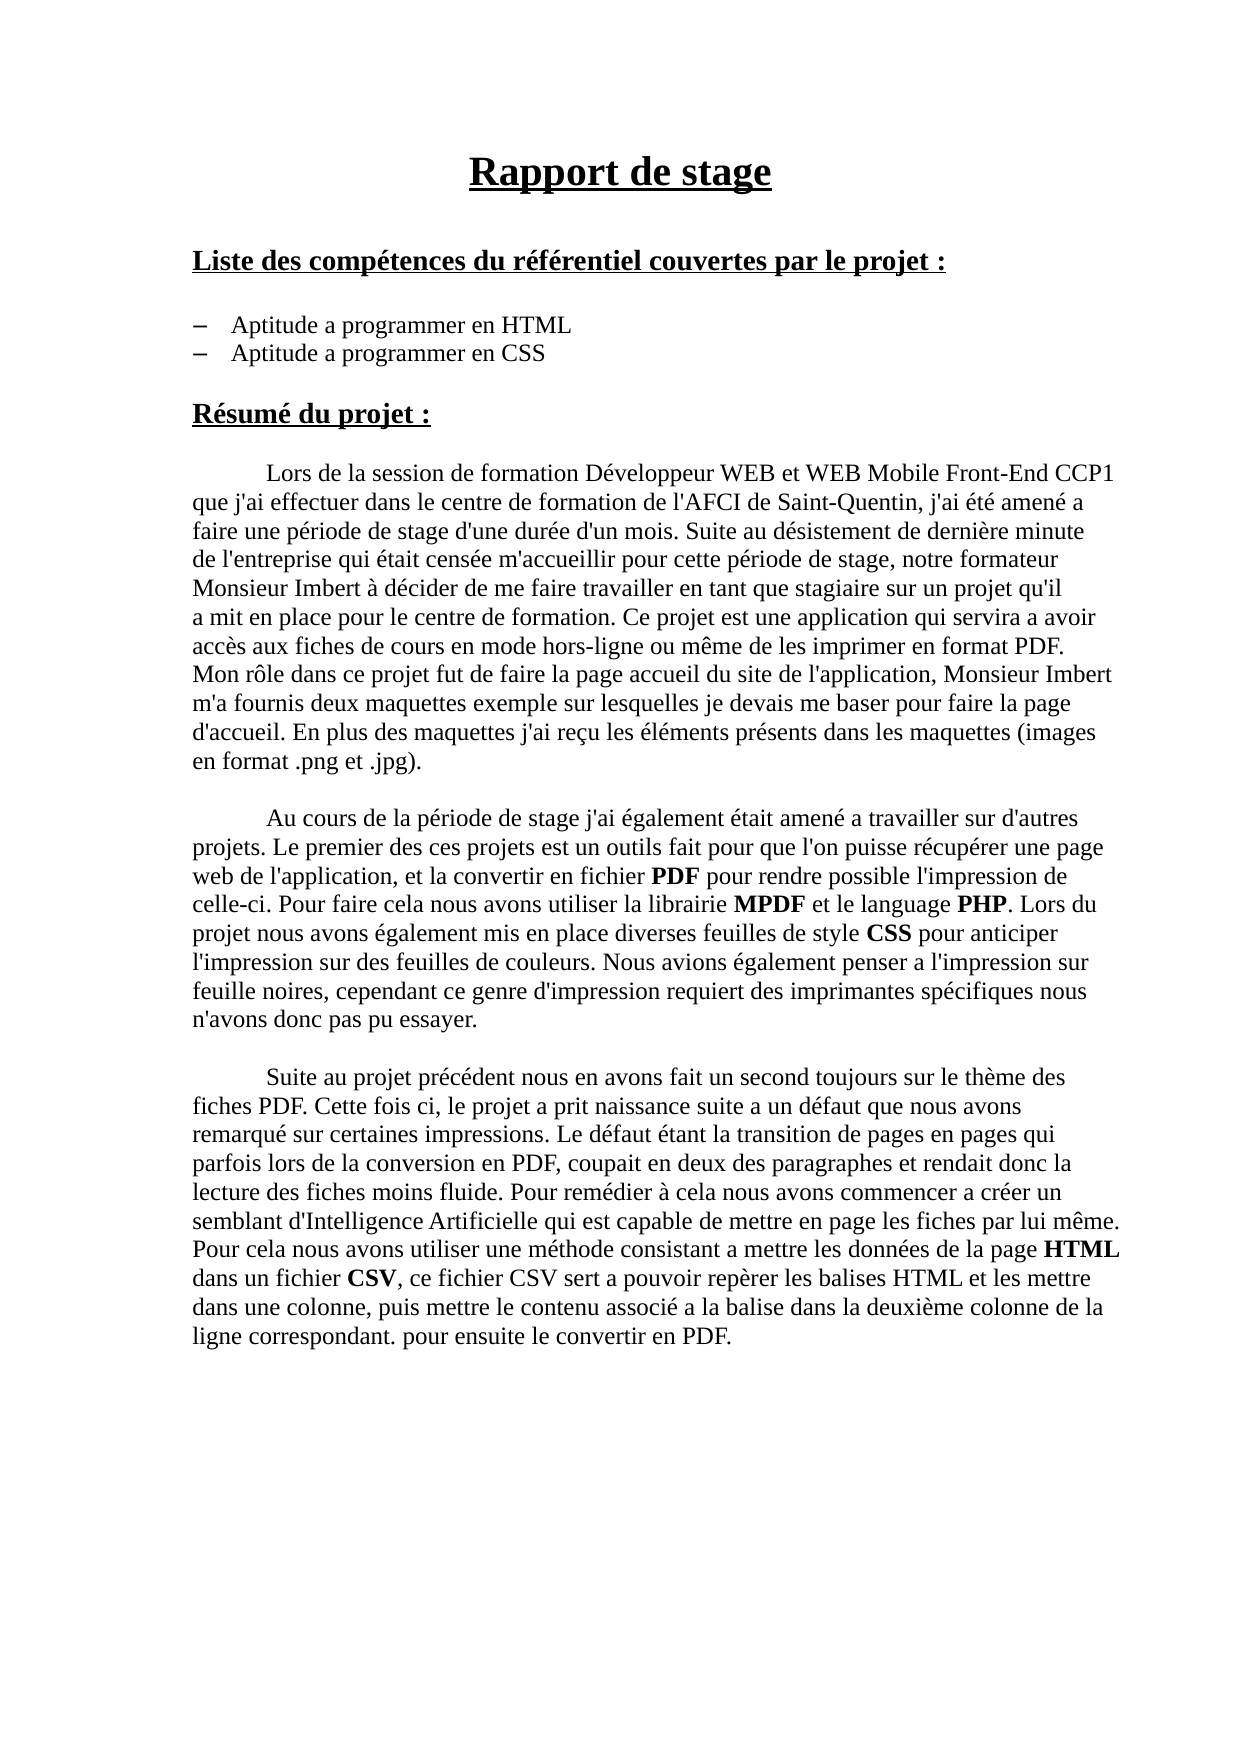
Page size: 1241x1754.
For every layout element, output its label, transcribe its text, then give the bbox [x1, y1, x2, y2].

text Liste des compétences du référentiel couvertes par le projet : [118, 243, 1122, 276]
list Aptitude a programmer en HTML [193, 310, 1122, 338]
text Au cours de la période de stage j'ai également était amené a travailler sur d'autres projets. Le premier des ces projets est un outils fait pour que l'on puisse récupérer une page web de l'application, et la convertir en fichier PDF pour rendre possible l'impression de celle-ci. Pour faire cela nous avons utiliser la librairie MPDF et le language PHP. Lors du projet nous avons également mis en place diverses feuilles de style CSS pour anticiper l'impression sur des feuilles de couleurs. Nous avions également penser a l'impression sur feuille noires, cependant ce genre d'impression requiert des imprimantes spécifiques nous n'avons donc pas pu essayer. [192, 803, 1122, 1033]
text Monsieur Imbert à décider de me faire travailler en tant que stagiaire sur un projet qu'il [118, 573, 1122, 602]
text m'a fournis deux maquettes exemple sur lesquelles je devais me baser pour faire la page [118, 688, 1122, 717]
text Lors de la session de formation Développeur WEB et WEB Mobile Front-End CCP1 [118, 458, 1122, 487]
list Aptitude a programmer en CSS [193, 338, 1122, 367]
text d'accueil. En plus des maquettes j'ai reçu les éléments présents dans les maquettes (images [118, 717, 1122, 746]
text Résumé du projet : [118, 396, 1122, 429]
text faire une période de stage d'une durée d'un mois. Suite au désistement de dernière minute [118, 516, 1122, 544]
text Suite au projet précédent nous en avons fait un second toujours sur le thème des fiches PDF. Cette fois ci, le projet a prit naissance suite a un défaut que nous avons remarqué sur certaines impressions. Le défaut étant la transition de pages en pages qui parfois lors de la conversion en PDF, coupait en deux des paragraphes et rendait donc la lecture des fiches moins fluide. Pour remédier à cela nous avons commencer a créer un semblant d'Intelligence Artificielle qui est capable de mettre en page les fiches par lui même. Pour cela nous avons utiliser une méthode consistant a mettre les données de la page HTML dans un fichier CSV, ce fichier CSV sert a pouvoir repèrer les balises HTML et les mettre dans une colonne, puis mettre le contenu associé a la balise dans la deuxième colonne de la ligne correspondant. pour ensuite le convertir en PDF. [192, 1062, 1122, 1349]
text Mon rôle dans ce projet fut de faire la page accueil du site de l'application, Monsieur Imbert [118, 659, 1122, 688]
text a mit en place pour le centre de formation. Ce projet est une application qui servira a avoir [118, 602, 1122, 631]
text que j'ai effectuer dans le centre de formation de l'AFCI de Saint-Quentin, j'ai été amené a [118, 487, 1122, 516]
text en format .png et .jpg). [118, 746, 1122, 774]
text de l'entreprise qui était censée m'accueillir pour cette période de stage, notre formateur [118, 544, 1122, 573]
text accès aux fiches de cours en mode hors-ligne ou même de les imprimer en format PDF. [118, 631, 1122, 659]
text Rapport de stage [118, 147, 1122, 195]
